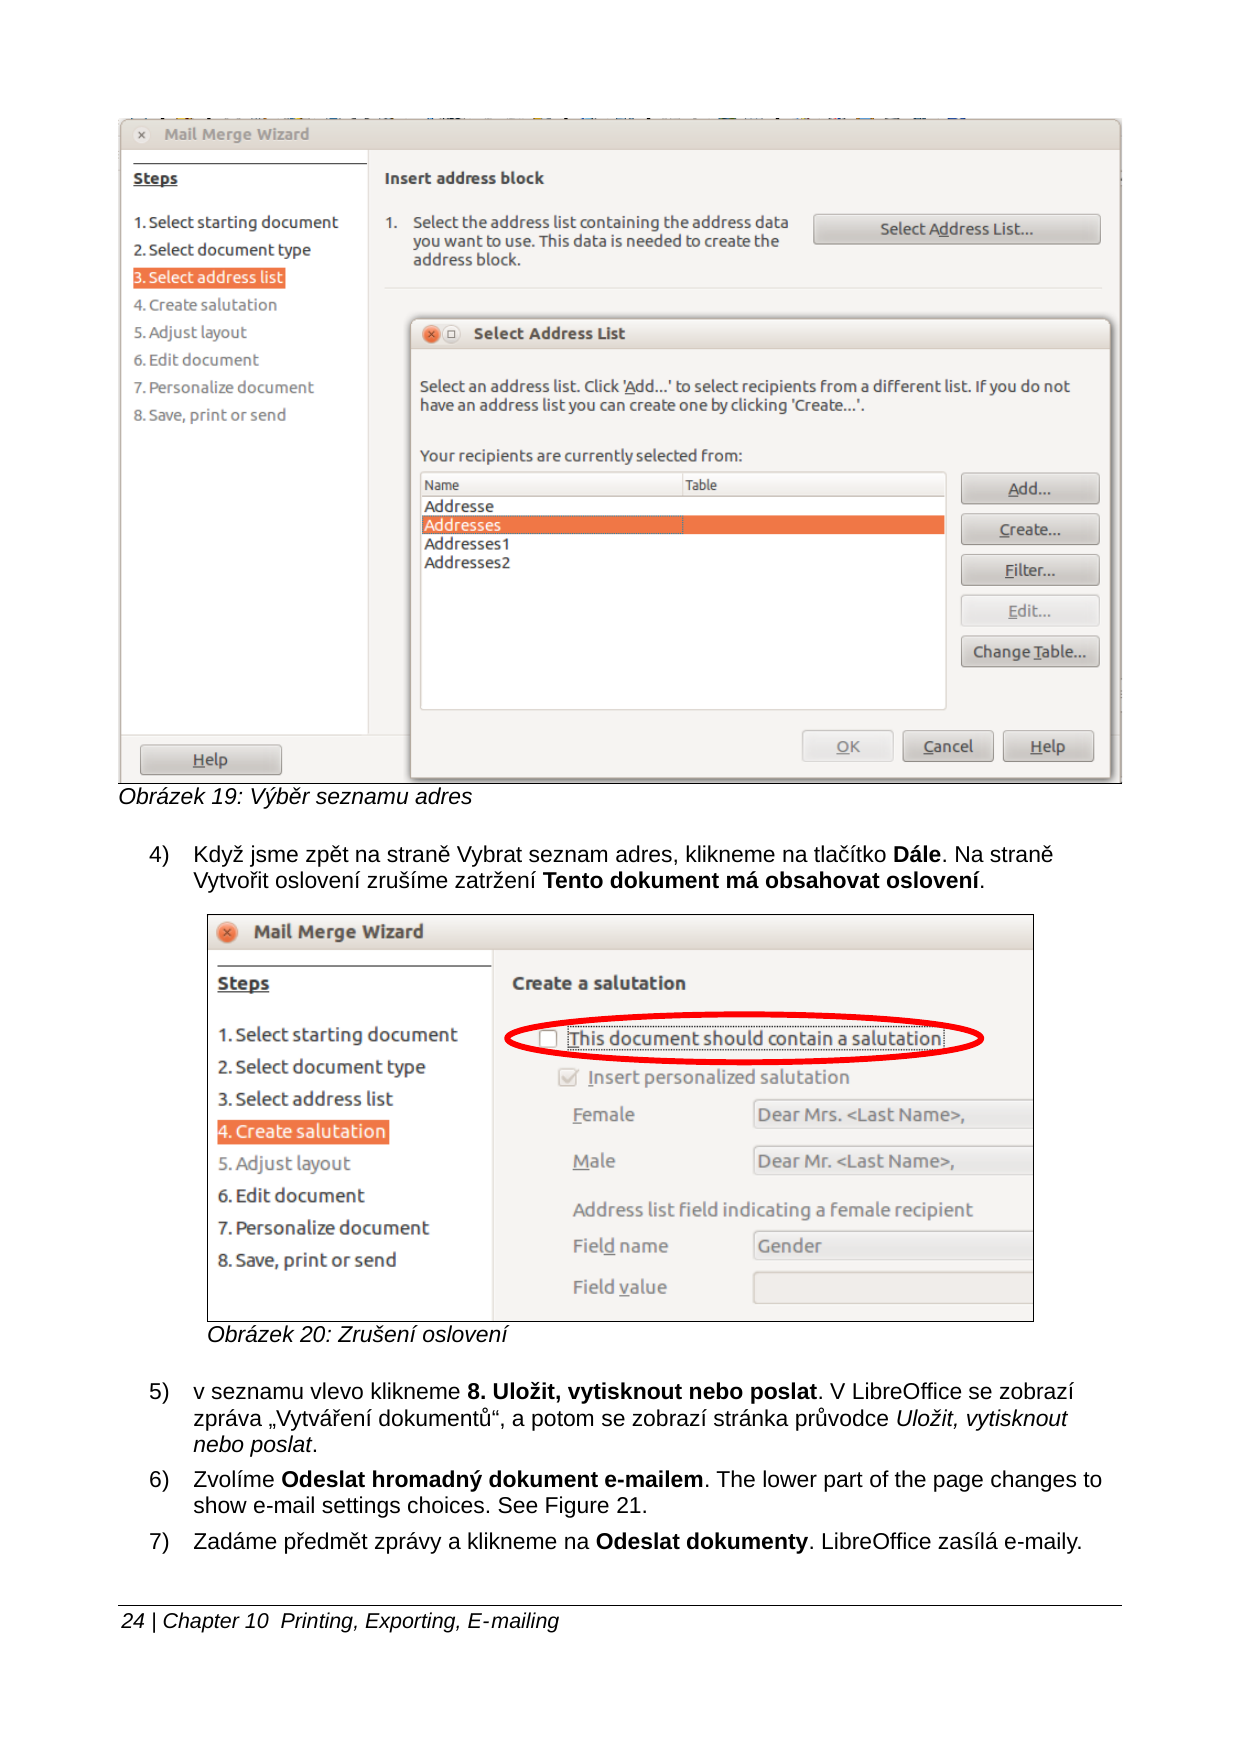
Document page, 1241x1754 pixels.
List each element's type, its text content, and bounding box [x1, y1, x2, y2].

picture [208, 915, 1033, 1321]
list Když jsme zpět na straně Vybrat seznam adres, klikneme na tlačítko Dále. Na straně Vytvořit oslovení zrušíme zatržení Tento dokument má obsahovat oslovení. [169, 841, 1122, 893]
picture [118, 118, 1123, 783]
text Obrázek 19 : Výběr seznamu adres [118, 784, 1122, 809]
text Obrázek 20 : Zrušení oslovení [207, 1322, 1033, 1347]
list Zadáme předmět zprávy a klikneme na Odeslat dokumenty. LibreOffice zasílá e-maily. [169, 1528, 1122, 1554]
list v seznamu vlevo klikneme 8. Uložit, vytisknout nebo poslat. V LibreOffice se zobrazí zpráva „Vytváření dokumentů“, a potom se zobrazí stránka průvodce Uložit, vytisknout nebo poslat. [169, 1378, 1122, 1457]
list Zvolíme Odeslat hromadný dokument e-mailem. The lower part of the page changes to show e‑mail settings choices. See Figure 21. [169, 1466, 1122, 1519]
